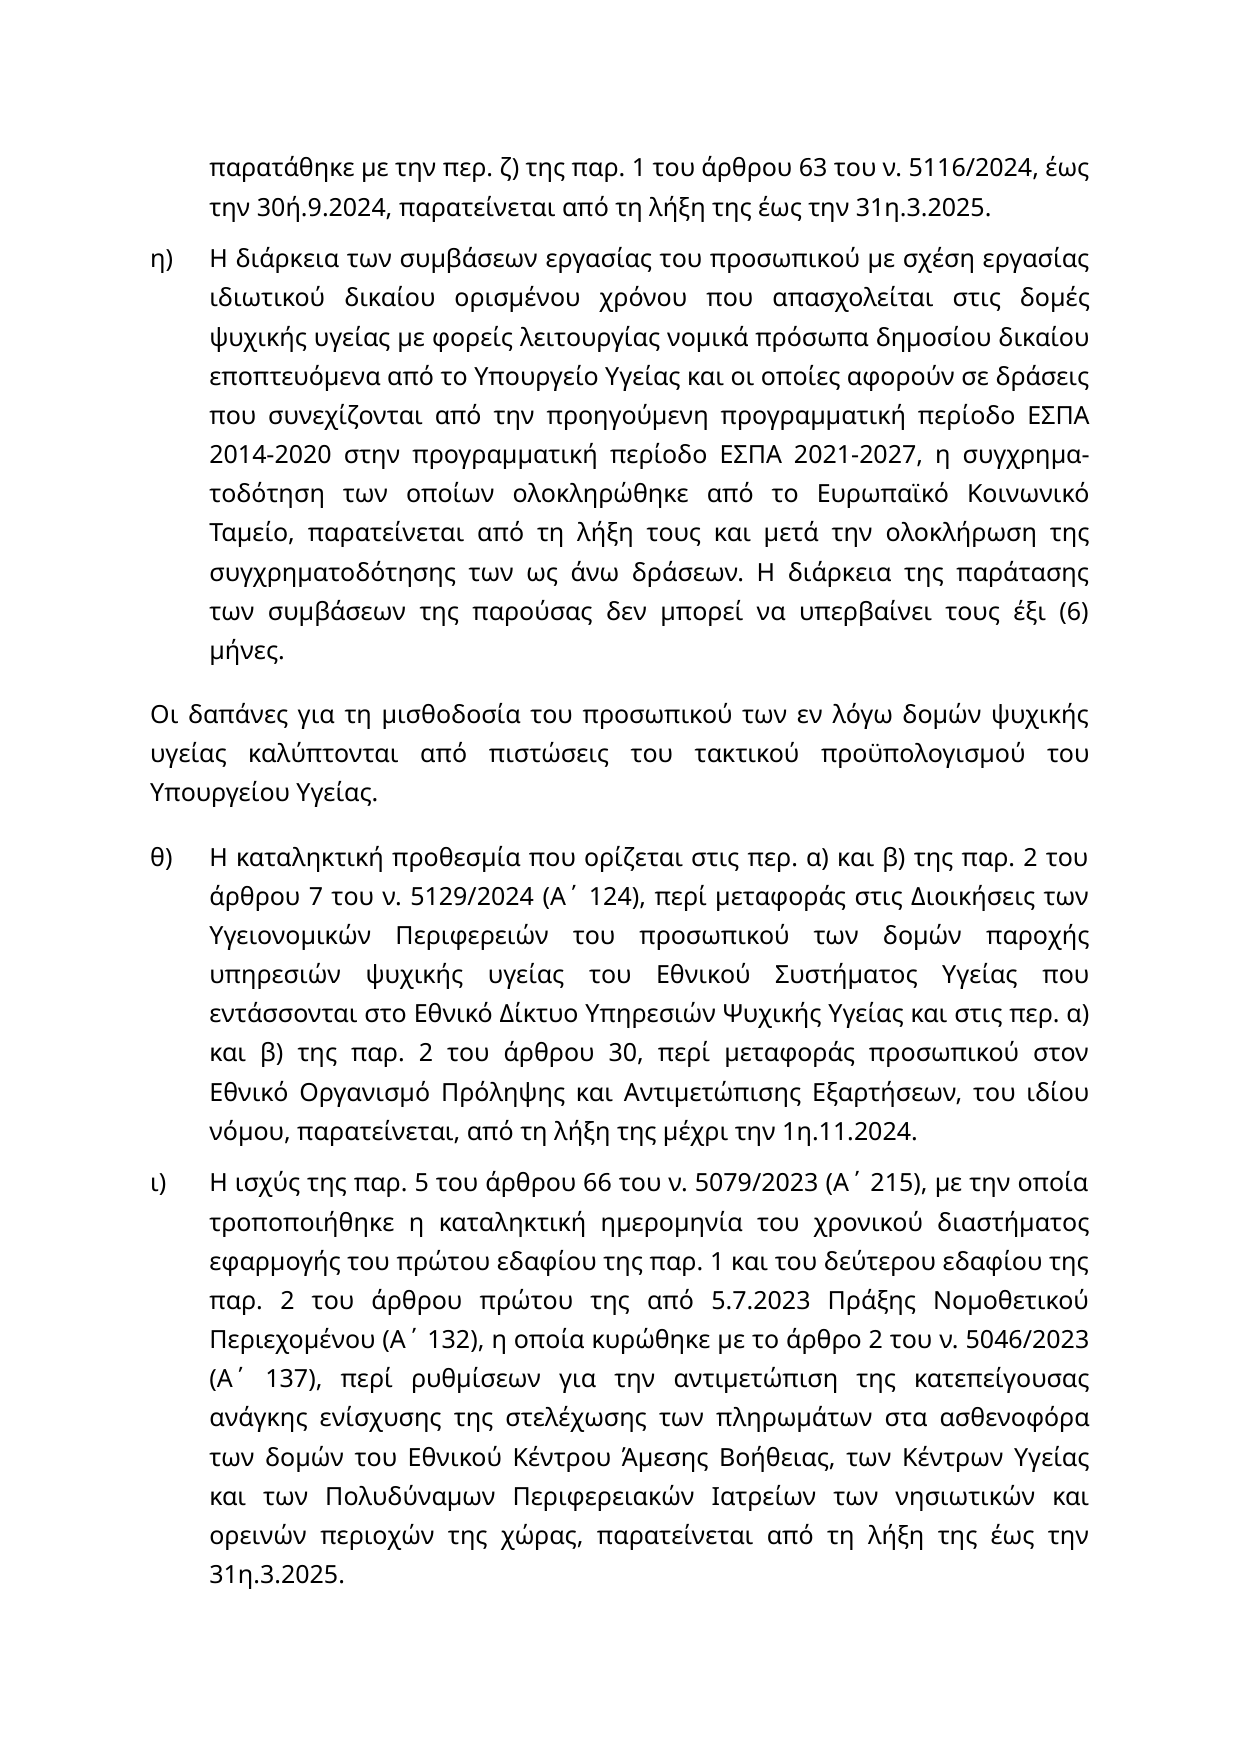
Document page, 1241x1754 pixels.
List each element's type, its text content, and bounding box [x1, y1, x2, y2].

list ι) Η ισχύς της παρ. 5 του άρθρου 66 του ν. 5079/2023 (Α΄ 215), με την οποία τροποποιήθηκε η καταληκτική ημερομηνία του χρονικού διαστήματος εφαρμογής του πρώτου εδαφίου της παρ. 1 και του δεύτερου εδαφίου της παρ. 2 του άρθρου πρώτου της από 5.7.2023 Πράξης Νομοθετικού Περιεχομένου (Α΄ 132), η οποία κυρώθηκε με το άρθρο 2 του ν. 5046/2023 (Α΄ 137), περί ρυθμίσεων για την αντιμετώπιση της κατεπείγουσας ανάγκης ενίσχυσης της στελέχωσης των πληρωμάτων στα ασθενοφόρα των δομών του Εθνικού Κέντρου Άμεσης Βοήθειας, των Κέντρων Υγείας και των Πολυδύναμων Περιφερειακών Ιατρείων των νησιωτικών και ορεινών περιοχών της χώρας, παρατείνεται από τη λήξη της έως την 31η.3.2025. [150, 1165, 1090, 1591]
text Οι δαπάνες για τη μισθοδοσία του προσωπικού των εν λόγω δομών ψυχικής υγείας καλύπτονται από πιστώσεις του τακτικού προϋπολογισμού του Υπουργείου Υγείας. [150, 697, 1090, 809]
list θ) Η καταληκτική προθεσμία που ορίζεται στις περ. α) και β) της παρ. 2 του άρθρου 7 του ν. 5129/2024 (Α΄ 124), περί μεταφοράς στις Διοικήσεις των Υγειονομικών Περιφερειών του προσωπικού των δομών παροχής υπηρεσιών ψυχικής υγείας του Εθνικού Συστήματος Υγείας που εντάσσονται στο Εθνικό Δίκτυο Υπηρεσιών Ψυχικής Υγείας και στις περ. α) και β) της παρ. 2 του άρθρου 30, περί μεταφοράς προσωπικού στον Εθνικό Οργανισμό Πρόληψης και Αντιμετώπισης Εξαρτήσεων, του ιδίου νόμου, παρατείνεται, από τη λήξη της μέχρι την 1η.11.2024. [150, 839, 1090, 1147]
list παρατάθηκε με την περ. ζ) της παρ. 1 του άρθρου 63 του ν. 5116/2024, έως την 30ή.9.2024, παρατείνεται από τη λήξη της έως την 31η.3.2025. [150, 150, 1090, 223]
list η) Η διάρκεια των συμβάσεων εργασίας του προσωπικού με σχέση εργασίας ιδιωτικού δικαίου ορισμένου χρόνου που απασχολείται στις δομές ψυχικής υγείας με φορείς λειτουργίας νομικά πρόσωπα δημοσίου δικαίου εποπτευόμενα από το Υπουργείο Υγείας και οι οποίες αφορούν σε δράσεις που συνεχίζονται από την προηγούμενη προγραμματική περίοδο ΕΣΠΑ 2014-2020 στην προγραμματική περίοδο ΕΣΠΑ 2021-2027, η συγχρημα- τοδότηση των οποίων ολοκληρώθηκε από το Ευρωπαϊκό Κοινωνικό Ταμείο, παρατείνεται από τη λήξη τους και μετά την ολοκλήρωση της συγχρηματοδότησης των ως άνω δράσεων. Η διάρκεια της παράτασης των συμβάσεων της παρούσας δεν μπορεί να υπερβαίνει τους έξι (6) μήνες. [150, 241, 1090, 667]
